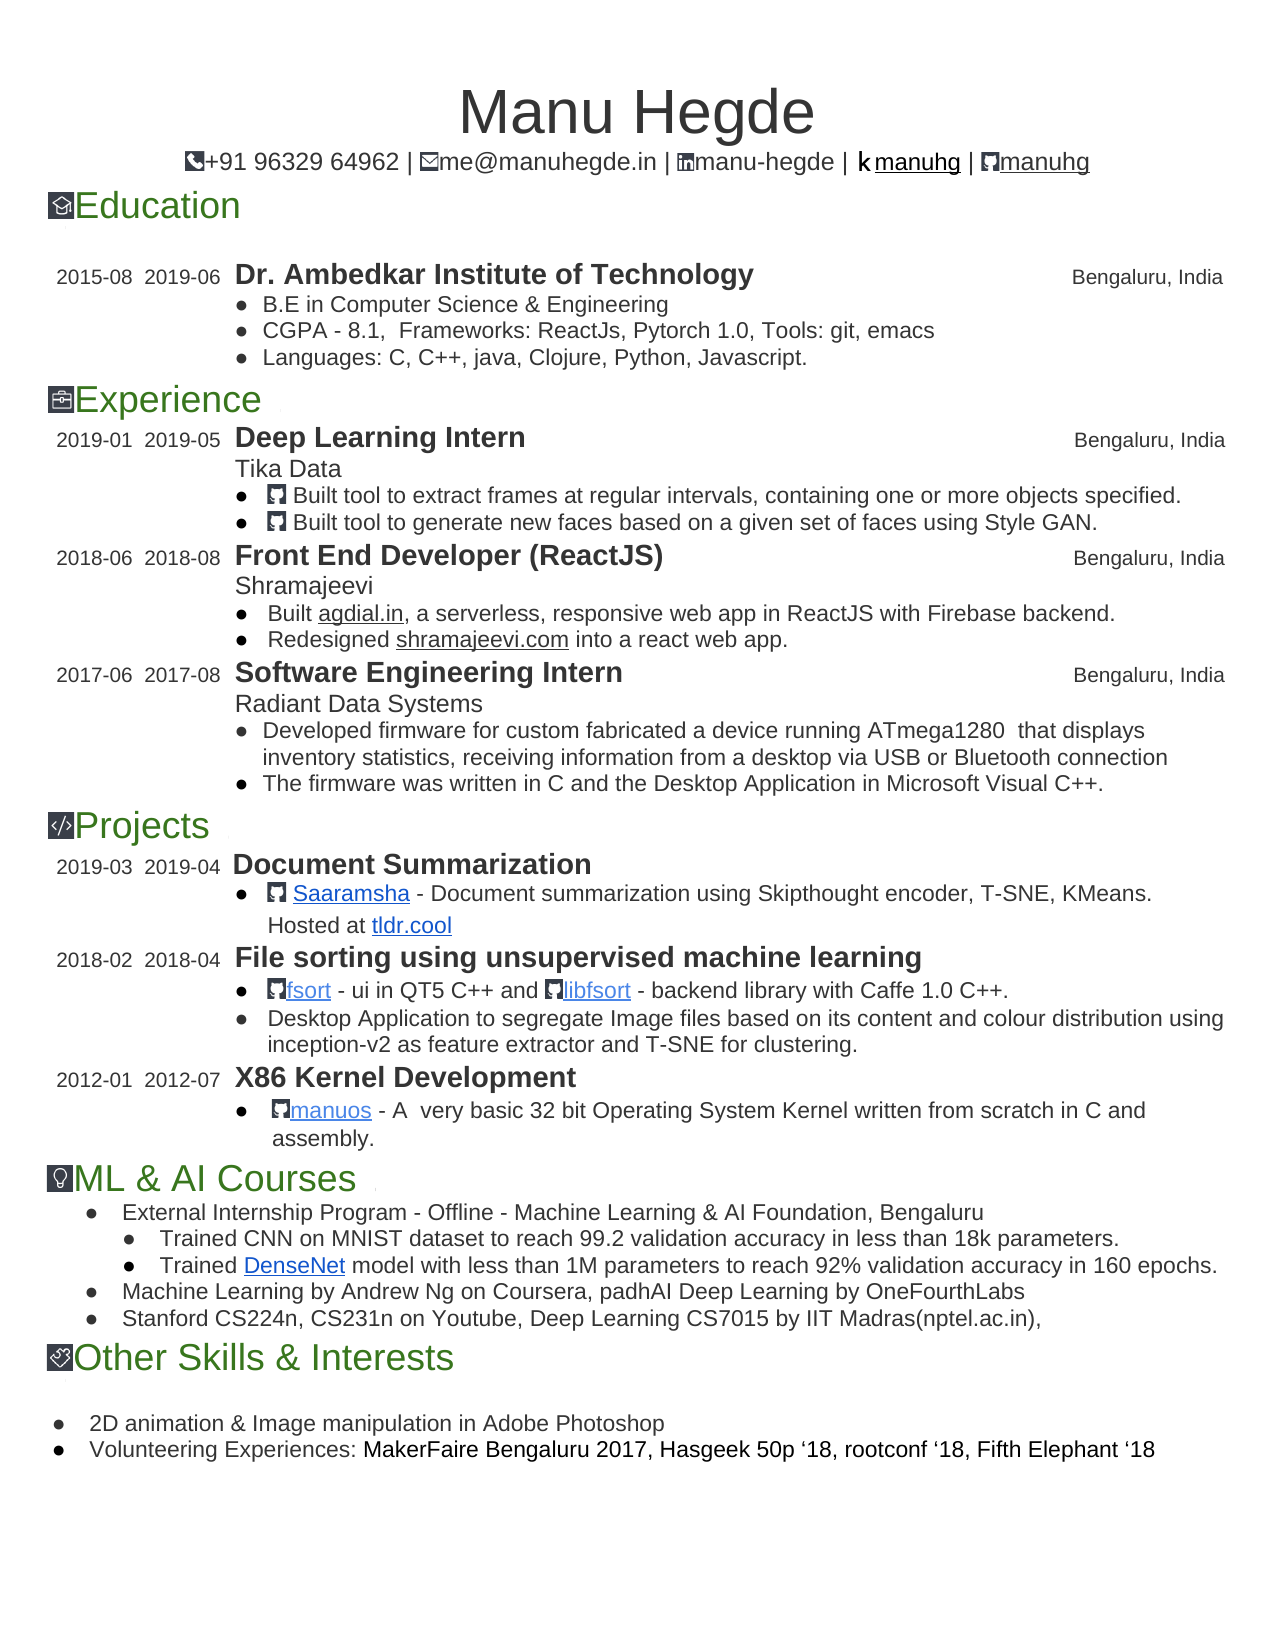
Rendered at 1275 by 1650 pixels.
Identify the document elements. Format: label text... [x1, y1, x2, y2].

text 2019-03 2019-04 Document Summarization [56, 847, 1228, 880]
picture [267, 978, 286, 999]
list Saaramsha - Document summarization using Skipthought encoder, T-SNE, KMeans. Hosted at tldr.cool [234, 880, 1228, 940]
list The firmware was written in C and the Desktop Application in Microsoft Visual C++. [234, 770, 1228, 796]
list Volunteering Experiences: MakerFaire Bengaluru 2017, Hasgeek 50p ‘18, rootconf ‘18, Fifth Elephant ‘18 [52, 1436, 1228, 1463]
text Tika Data [56, 454, 1228, 482]
list Desktop Application to segregate Image files based on its content and colour distribution using inception-v2 as feature extractor and T-SNE for clustering. [234, 1005, 1228, 1058]
picture [48, 812, 75, 839]
picture [677, 153, 695, 171]
list Redesigned shramajeevi.com into a react web app. [234, 626, 1228, 653]
text Projects [47, 803, 1228, 847]
text Experience [47, 377, 1228, 420]
picture [48, 192, 75, 219]
picture [267, 511, 287, 531]
picture [545, 979, 564, 999]
list Stanford CS224n, CS231n on Youtube, Deep Learning CS7015 by IIT Madras(nptel.ac.in), [84, 1304, 1228, 1331]
text 2018-06 2018-08 Front End Developer (ReactJS) Bengaluru, India [56, 538, 1228, 571]
list Trained CNN on MNIST dataset to reach 99.2 validation accuracy in less than 18k parameters. [122, 1225, 1228, 1252]
text Radiant Data Systems [56, 688, 1228, 717]
list Developed firmware for custom fabricated a device running ATmega1280 that displays inventory statistics, receiving information from a desktop via USB or Bluetooth connection [234, 717, 1228, 770]
picture [46, 1165, 73, 1192]
picture [855, 151, 875, 171]
text Shramajeevi [56, 571, 1228, 600]
picture [185, 151, 205, 171]
picture [46, 1344, 73, 1371]
list CGPA - 8.1, Frameworks: ReactJs, Pytorch 1.0, Tools: git, emacs [234, 317, 1228, 343]
text +91 96329 64962 | me@manuhegde.in | manu-hegde | manuhg | manuhg [47, 147, 1228, 178]
picture [48, 386, 75, 413]
text 2019-01 2019-05 Deep Learning Intern Bengaluru, India [56, 420, 1228, 454]
picture [271, 1099, 291, 1118]
text ML & AI Courses [47, 1156, 1228, 1199]
list External Internship Program - Offline - Machine Learning & AI Foundation, Bengaluru [84, 1199, 1228, 1225]
list manuos​ - A very basic 32 bit Operating System Kernel written from scratch in C and assembly. [234, 1093, 1228, 1151]
list 2D animation & Image manipulation in Adobe Photoshop [52, 1410, 1228, 1436]
list B.E in Computer Science & Engineering [234, 291, 1228, 317]
text 2018-02 2018-04 File sorting using unsupervised machine learning [56, 940, 1228, 974]
picture [267, 882, 287, 902]
text 2015-08 2019-06 Dr. Ambedkar Institute of Technology Bengaluru, India [56, 257, 1228, 291]
list Built tool to generate new faces based on a given set of faces using Style GAN. [234, 509, 1228, 535]
list Machine Learning by Andrew Ng on Coursera, padhAI Deep Learning by OneFourthLabs [84, 1278, 1228, 1304]
text Education [47, 183, 1228, 226]
text 2017-06 2017-08 Software Engineering Intern Bengaluru, India [56, 655, 1228, 688]
list Trained DenseNet model with less than 1M parameters to reach 92% validation accuracy in 160 epochs. [122, 1252, 1228, 1278]
picture [420, 152, 439, 171]
list Built tool to extract frames at regular intervals, containing one or more objects specified. [234, 482, 1228, 509]
text Other Skills & Interests [47, 1336, 1228, 1379]
list Built agdial.in, a serverless, responsive web app in ReactJS with Firebase backend. [234, 600, 1228, 626]
text Manu Hegde [47, 75, 1228, 147]
picture [267, 484, 287, 504]
picture [981, 152, 1000, 171]
list fsort​ - ui in QT5 C++ and libfsort​ - backend library with Caffe 1.0 C++. [234, 974, 1228, 1005]
list Languages: C, C++, java, Clojure, Python, Javascript. [234, 343, 1228, 370]
text 2012-01 2012-07 X86 Kernel Development [56, 1060, 1228, 1093]
